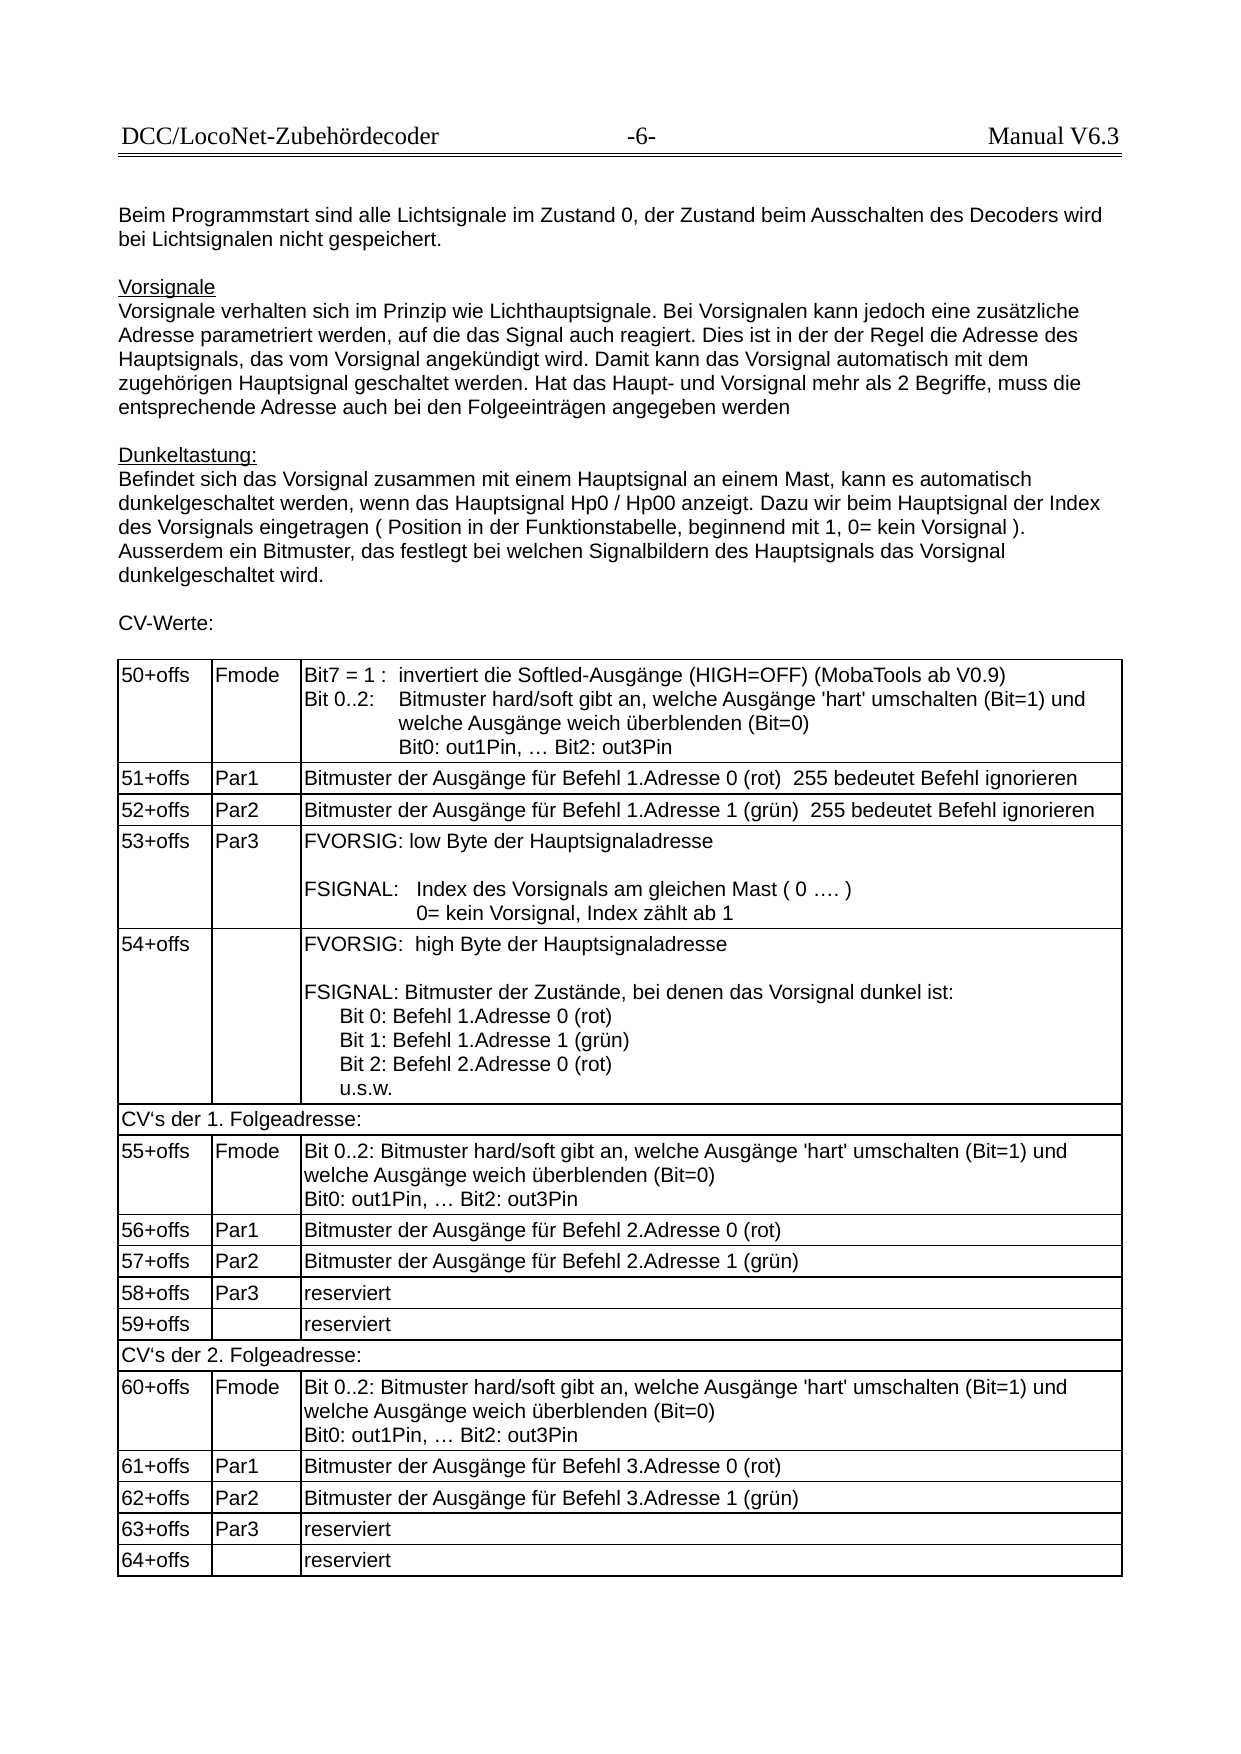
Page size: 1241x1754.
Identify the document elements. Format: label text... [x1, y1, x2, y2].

text Dunkeltastung: [118, 443, 1122, 467]
table_cell 60+offs [119, 1372, 211, 1449]
table_cell Bit 0..2: Bitmuster hard/soft gibt an, welche Ausgänge 'hart' umschalten (Bit=1) und welche Ausgänge weich überblenden (Bit=0) Bit0: out1Pin, … Bit2: out3Pin [302, 1136, 1121, 1213]
text Befindet sich das Vorsignal zusammen mit einem Hauptsignal an einem Mast, kann es automatisch dunkelgeschaltet werden, wenn das Hauptsignal Hp0 / Hp00 anzeigt. Dazu wir beim Hauptsignal der Index des Vorsignals eingetragen ( Position in der Funktionstabelle, beginnend mit 1, 0= kein Vorsignal ). Ausserdem ein Bitmuster, das festlegt bei welchen Signalbildern des Hauptsignals das Vorsignal dunkelgeschaltet wird. [118, 467, 1122, 587]
table_cell [213, 929, 300, 1103]
table_cell Par1 [213, 763, 300, 793]
table_cell CV‘s der 2. Folgeadresse: [119, 1341, 1121, 1370]
table_cell Bitmuster der Ausgänge für Befehl 2.Adresse 0 (rot) [302, 1215, 1121, 1245]
table_cell 54+offs [119, 929, 211, 1103]
table_cell Par3 [213, 1278, 300, 1307]
table_cell Bitmuster der Ausgänge für Befehl 1.Adresse 0 (rot) 255 bedeutet Befehl ignorieren [302, 763, 1121, 793]
table_cell 62+offs [119, 1482, 211, 1512]
table_cell Bitmuster der Ausgänge für Befehl 3.Adresse 1 (grün) [302, 1482, 1121, 1512]
table_cell 63+offs [119, 1514, 211, 1543]
table_cell 57+offs [119, 1246, 211, 1276]
table_cell Par2 [213, 795, 300, 824]
table_cell Par1 [213, 1215, 300, 1245]
text Vorsignale verhalten sich im Prinzip wie Lichthauptsignale. Bei Vorsignalen kann jedoch eine zusätzliche Adresse parametriert werden, auf die das Signal auch reagiert. Dies ist in der der Regel die Adresse des Hauptsignals, das vom Vorsignal angekündigt wird. Damit kann das Vorsignal automatisch mit dem zugehörigen Hauptsignal geschaltet werden. Hat das Haupt- und Vorsignal mehr als 2 Begriffe, muss die entsprechende Adresse auch bei den Folgeeinträgen angegeben werden [118, 299, 1122, 419]
table_cell Par2 [213, 1482, 300, 1512]
table_cell Bitmuster der Ausgänge für Befehl 2.Adresse 1 (grün) [302, 1246, 1121, 1276]
table_cell reserviert [302, 1545, 1121, 1575]
table_cell FVORSIG: high Byte der Hauptsignaladresse FSIGNAL: Bitmuster der Zustände, bei denen das Vorsignal dunkel ist: Bit 0: Befehl 1.Adresse 0 (rot) Bit 1: Befehl 1.Adresse 1 (grün) Bit 2: Befehl 2.Adresse 0 (rot) u.s.w. [302, 929, 1121, 1103]
table_cell 59+offs [119, 1309, 211, 1339]
table_cell Par3 [213, 826, 300, 928]
table_cell 55+offs [119, 1136, 211, 1213]
table_cell 56+offs [119, 1215, 211, 1245]
table_cell 58+offs [119, 1278, 211, 1307]
table_cell 53+offs [119, 826, 211, 928]
table_cell reserviert [302, 1514, 1121, 1543]
table_header Bit7 = 1 : invertiert die Softled-Ausgänge (HIGH=OFF) (MobaTools ab V0.9) Bit 0..2: Bitmuster hard/soft gibt an, welche Ausgänge 'hart' umschalten (Bit=1) und welche Ausgänge weich überblenden (Bit=0) Bit0: out1Pin, … Bit2: out3Pin [302, 660, 1121, 762]
table_cell Fmode [213, 1372, 300, 1449]
table_cell reserviert [302, 1278, 1121, 1307]
table_cell CV‘s der 1. Folgeadresse: [119, 1105, 1121, 1134]
table_cell [213, 1545, 300, 1575]
table_cell Par3 [213, 1514, 300, 1543]
text Vorsignale [118, 275, 1122, 299]
table_cell Bitmuster der Ausgänge für Befehl 1.Adresse 1 (grün) 255 bedeutet Befehl ignorieren [302, 795, 1121, 824]
table_header 50+offs [119, 660, 211, 762]
text Beim Programmstart sind alle Lichtsignale im Zustand 0, der Zustand beim Ausschalten des Decoders wird bei Lichtsignalen nicht gespeichert. [118, 203, 1122, 251]
table_cell 52+offs [119, 795, 211, 824]
table_cell 61+offs [119, 1451, 211, 1481]
table_cell Bit 0..2: Bitmuster hard/soft gibt an, welche Ausgänge 'hart' umschalten (Bit=1) und welche Ausgänge weich überblenden (Bit=0) Bit0: out1Pin, … Bit2: out3Pin [302, 1372, 1121, 1449]
table_cell FVORSIG: low Byte der Hauptsignaladresse FSIGNAL: Index des Vorsignals am gleichen Mast ( 0 …. ) 0= kein Vorsignal, Index zählt ab 1 [302, 826, 1121, 928]
table_cell 64+offs [119, 1545, 211, 1575]
table_cell Par2 [213, 1246, 300, 1276]
table_cell [213, 1309, 300, 1339]
table_cell 51+offs [119, 763, 211, 793]
table_header Fmode [213, 660, 300, 762]
table_cell Par1 [213, 1451, 300, 1481]
table_cell Fmode [213, 1136, 300, 1213]
text CV-Werte: [118, 611, 1122, 634]
table_cell reserviert [302, 1309, 1121, 1339]
table_cell Bitmuster der Ausgänge für Befehl 3.Adresse 0 (rot) [302, 1451, 1121, 1481]
